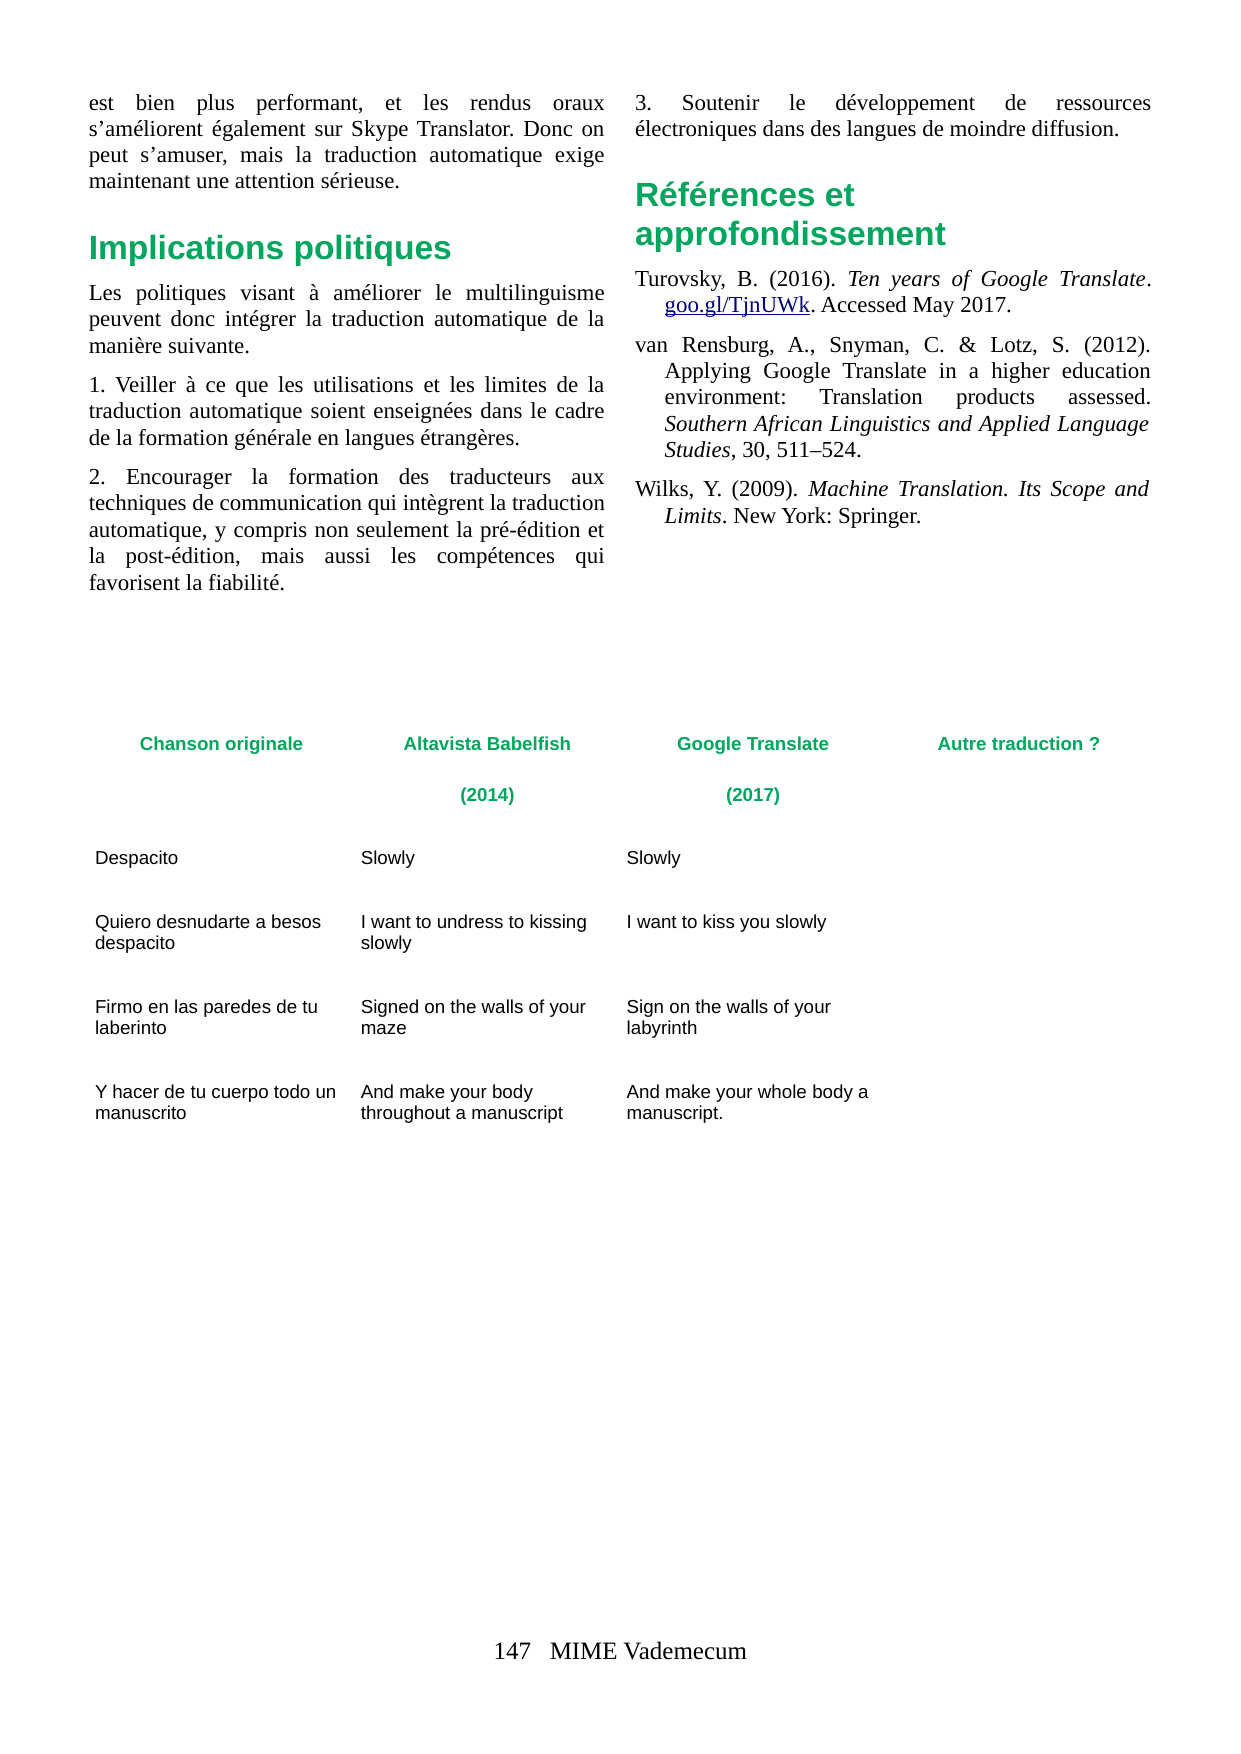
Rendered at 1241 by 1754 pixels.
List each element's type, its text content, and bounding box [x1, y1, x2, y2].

table_cell Slowly [354, 841, 620, 904]
subtitle Références et approfondissement [635, 175, 1152, 252]
table_cell Signed on the walls of your maze [354, 989, 620, 1074]
text 1. Veiller à ce que les utilisations et les limites de la traduction automatique soient enseignées dans le cadre de la formation générale en langues étrangères. [88, 371, 605, 450]
text Wilks, Y. (2009). Machine Translation. Its Scope and Limits. New York: Springer. [635, 475, 1152, 528]
table_cell [886, 989, 1152, 1074]
subtitle Implications politiques [88, 228, 605, 266]
text van Rensburg, A., Snyman, C. & Lotz, S. (2012). Applying Google Translate in a higher education environment: Translation products assessed. Southern African Linguistics and Applied Language Studies, 30, 511–524. [635, 331, 1152, 462]
table_cell And make your body throughout a manuscript [354, 1074, 620, 1159]
table_cell Y hacer de tu cuerpo todo un manuscrito [89, 1074, 354, 1159]
table_cell And make your whole body a manuscript. [620, 1074, 886, 1159]
text Turovsky, B. (2016). Ten years of Google Translate. goo.gl/TjnUWk. Accessed May 2017. [635, 265, 1152, 318]
table_cell I want to undress to kissing slowly [354, 904, 620, 989]
table_cell [886, 841, 1152, 904]
table_cell Quiero desnudarte a besos despacito [89, 904, 354, 989]
text est bien plus performant, et les rendus oraux s’améliorent également sur Skype Translator. Donc on peut s’amuser, mais la traduction automatique exige maintenant une attention sérieuse. [88, 88, 605, 194]
text Les politiques visant à améliorer le multilinguisme peuvent donc intégrer la traduction automatique de la manière suivante. [88, 279, 605, 358]
text 2. Encourager la formation des traducteurs aux techniques de communication qui intègrent la traduction automatique, y compris non seulement la pré-édition et la post-édition, mais aussi les compétences qui favorisent la fiabilité. [88, 463, 605, 595]
table_header Altavista Babelfish (2014) [354, 726, 620, 841]
table_cell [886, 904, 1152, 989]
table_cell Firmo en las paredes de tu laberinto [89, 989, 354, 1074]
table_header Autre traduction ? [886, 726, 1152, 841]
table_cell I want to kiss you slowly [620, 904, 886, 989]
text 3. Soutenir le développement de ressources électroniques dans des langues de moindre diffusion. [635, 88, 1152, 141]
table_cell Slowly [620, 841, 886, 904]
table_cell [886, 1074, 1152, 1159]
table_cell Despacito [89, 841, 354, 904]
table_header Google Translate (2017) [620, 726, 886, 841]
table_header Chanson originale [89, 726, 354, 841]
table_cell Sign on the walls of your labyrinth [620, 989, 886, 1074]
